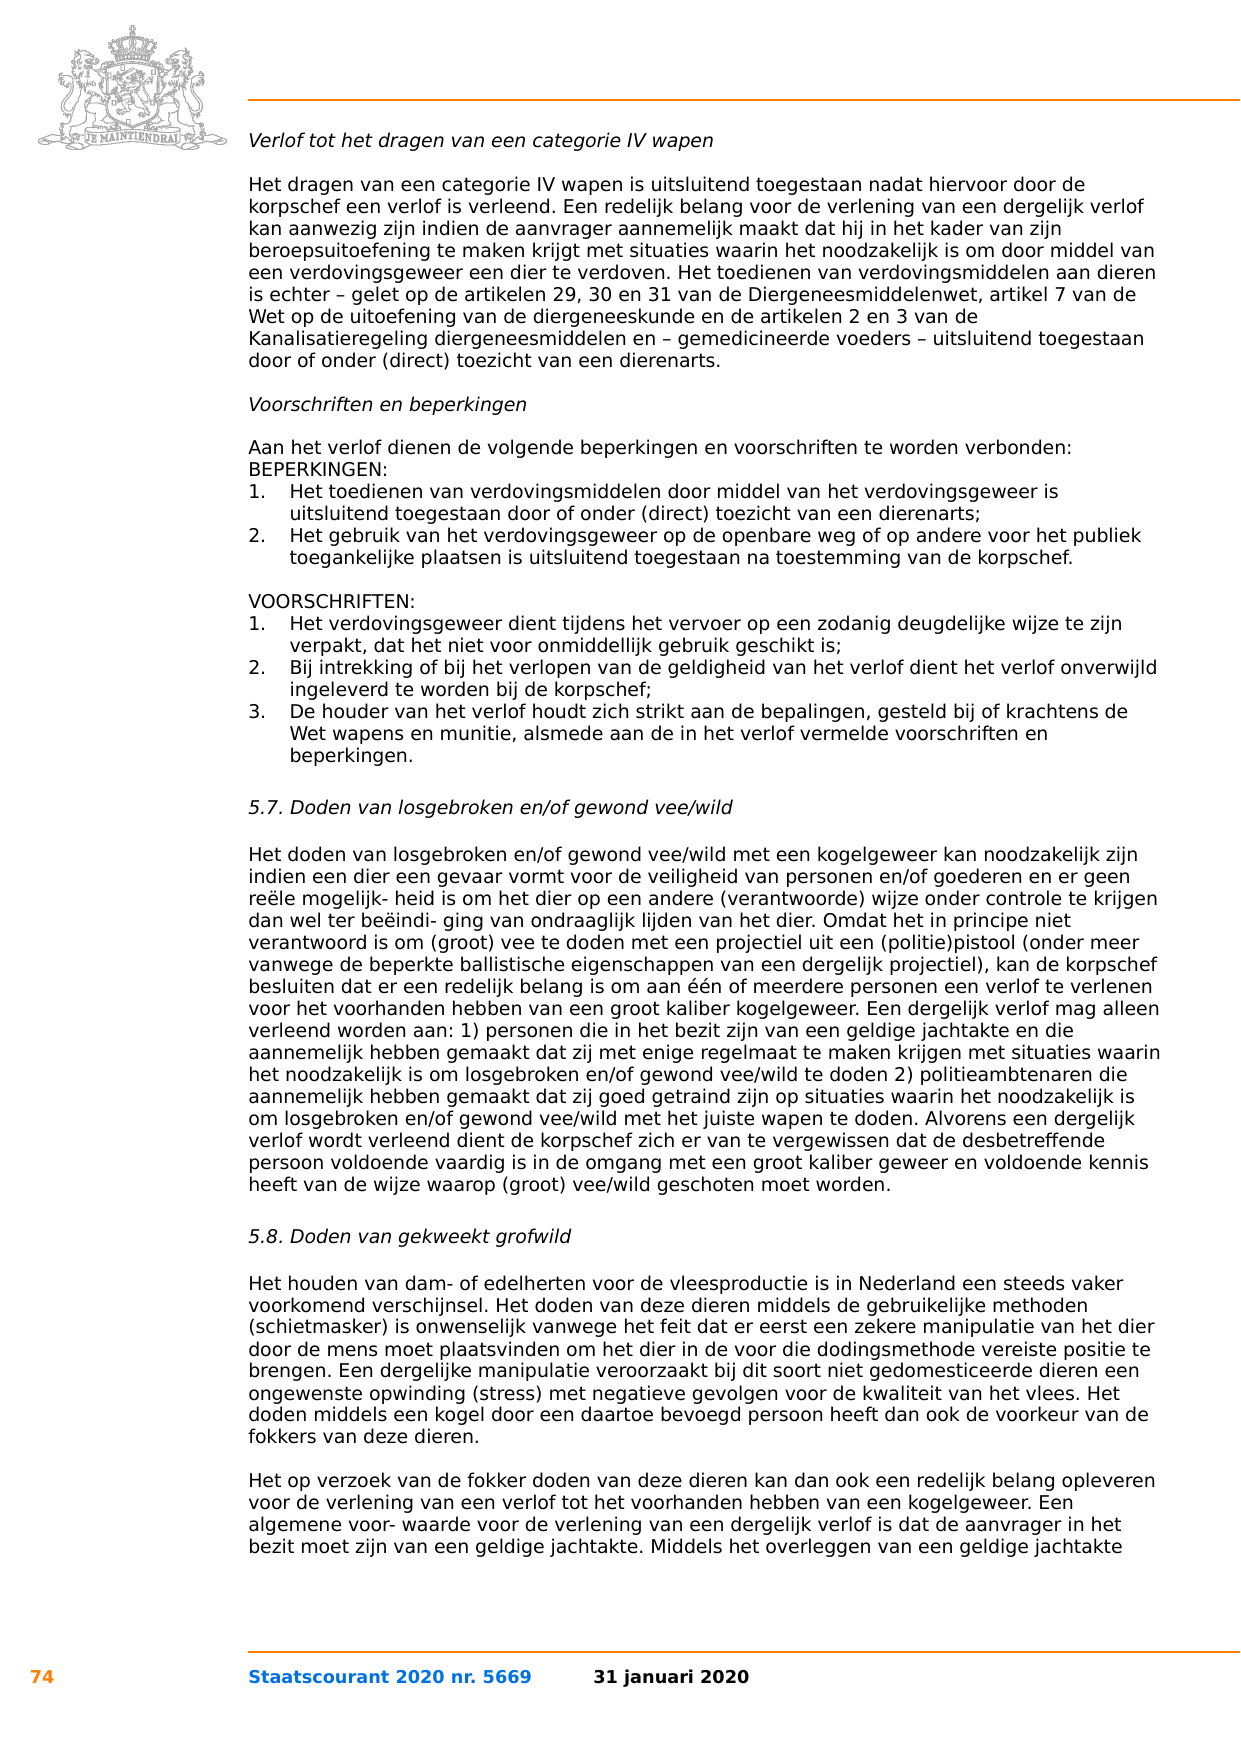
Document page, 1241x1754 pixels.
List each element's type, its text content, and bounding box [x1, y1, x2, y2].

subtitle Voorschriften en beperkingen [248, 393, 1163, 415]
text 1. Het verdovingsgeweer dient tijdens het vervoer op een zodanig deugdelijke wijze te zijn verpakt, dat het niet voor onmiddellijk gebruik geschikt is; [248, 613, 1163, 657]
text 2. Het gebruik van het verdovingsgeweer op de openbare weg of op andere voor het publiek toegankelijke plaatsen is uitsluitend toegestaan na toestemming van de korpschef. [248, 525, 1163, 569]
text 2. Bij intrekking of bij het verlopen van de geldigheid van het verlof dient het verlof onverwijld ingeleverd te worden bij de korpschef; [248, 657, 1163, 701]
text VOORSCHRIFTEN: [248, 591, 1163, 613]
subtitle 5.8. Doden van gekweekt grofwild [248, 1226, 1163, 1247]
subtitle Verlof tot het dragen van een categorie IV wapen [248, 130, 1163, 152]
text 1. Het toedienen van verdovingsmiddelen door middel van het verdovingsgeweer is uitsluitend toegestaan door of onder (direct) toezicht van een dierenarts; [248, 481, 1163, 525]
text Aan het verlof dienen de volgende beperkingen en voorschriften te worden verbonden: BEPERKINGEN: [248, 437, 1163, 481]
text Het houden van dam- of edelherten voor de vleesproductie is in Nederland een steeds vaker voorkomend verschijnsel. Het doden van deze dieren middels de gebruikelijke methoden (schietmasker) is onwenselijk vanwege het feit dat er eerst een zekere manipulatie van het dier door de mens moet plaatsvinden om het dier in de voor die dodingsmethode vereiste positie te brengen. Een dergelijke manipulatie veroorzaakt bij dit soort niet gedomesticeerde dieren een ongewenste opwinding (stress) met negatieve gevolgen voor de kwaliteit van het vlees. Het doden middels een kogel door een daartoe bevoegd persoon heeft dan ook de voorkeur van de fokkers van deze dieren. [248, 1272, 1163, 1448]
text Het doden van losgebroken en/of gewond vee/wild met een kogelgeweer kan noodzakelijk zijn indien een dier een gevaar vormt voor de veiligheid van personen en/of goederen en er geen reële mogelijk- heid is om het dier op een andere (verantwoorde) wijze onder controle te krijgen dan wel ter beëindi- ging van ondraaglijk lijden van het dier. Omdat het in principe niet verantwoord is om (groot) vee te doden met een projectiel uit een (politie)pistool (onder meer vanwege de beperkte ballistische eigenschappen van een dergelijk projectiel), kan de korpschef besluiten dat er een redelijk belang is om aan één of meerdere personen een verlof te verlenen voor het voorhanden hebben van een groot kaliber kogelgeweer. Een dergelijk verlof mag alleen verleend worden aan: 1) personen die in het bezit zijn van een geldige jachtakte en die aannemelijk hebben gemaakt dat zij met enige regelmaat te maken krijgen met situaties waarin het noodzakelijk is om losgebroken en/of gewond vee/wild te doden 2) politieambtenaren die aannemelijk hebben gemaakt dat zij goed getraind zijn op situaties waarin het noodzakelijk is om losgebroken en/of gewond vee/wild met het juiste wapen te doden. Alvorens een dergelijk verlof wordt verleend dient de korpschef zich er van te vergewissen dat de desbetreffende persoon voldoende vaardig is in de omgang met een groot kaliber geweer en voldoende kennis heeft van de wijze waarop (groot) vee/wild geschoten moet worden. [248, 844, 1163, 1196]
text Het op verzoek van de fokker doden van deze dieren kan dan ook een redelijk belang opleveren voor de verlening van een verlof tot het voorhanden hebben van een kogelgeweer. Een algemene voor- waarde voor de verlening van een dergelijk verlof is dat de aanvrager in het bezit moet zijn van een geldige jachtakte. Middels het overleggen van een geldige jachtakte [248, 1470, 1163, 1558]
subtitle 5.7. Doden van losgebroken en/of gewond vee/wild [248, 797, 1163, 819]
text Het dragen van een categorie IV wapen is uitsluitend toegestaan nadat hiervoor door de korpschef een verlof is verleend. Een redelijk belang voor de verlening van een dergelijk verlof kan aanwezig zijn indien de aanvrager aannemelijk maakt dat hij in het kader van zijn beroepsuitoefening te maken krijgt met situaties waarin het noodzakelijk is om door middel van een verdovingsgeweer een dier te verdoven. Het toedienen van verdovingsmiddelen aan dieren is echter – gelet op de artikelen 29, 30 en 31 van de Diergeneesmiddelenwet, artikel 7 van de Wet op de uitoefening van de diergeneeskunde en de artikelen 2 en 3 van de Kanalisatieregeling diergeneesmiddelen en – gemedicineerde voeders – uitsluitend toegestaan door of onder (direct) toezicht van een dierenarts. [248, 174, 1163, 372]
picture [38, 25, 227, 150]
text 3. De houder van het verlof houdt zich strikt aan de bepalingen, gesteld bij of krachtens de Wet wapens en munitie, alsmede aan de in het verlof vermelde voorschriften en beperkingen. [248, 701, 1163, 767]
